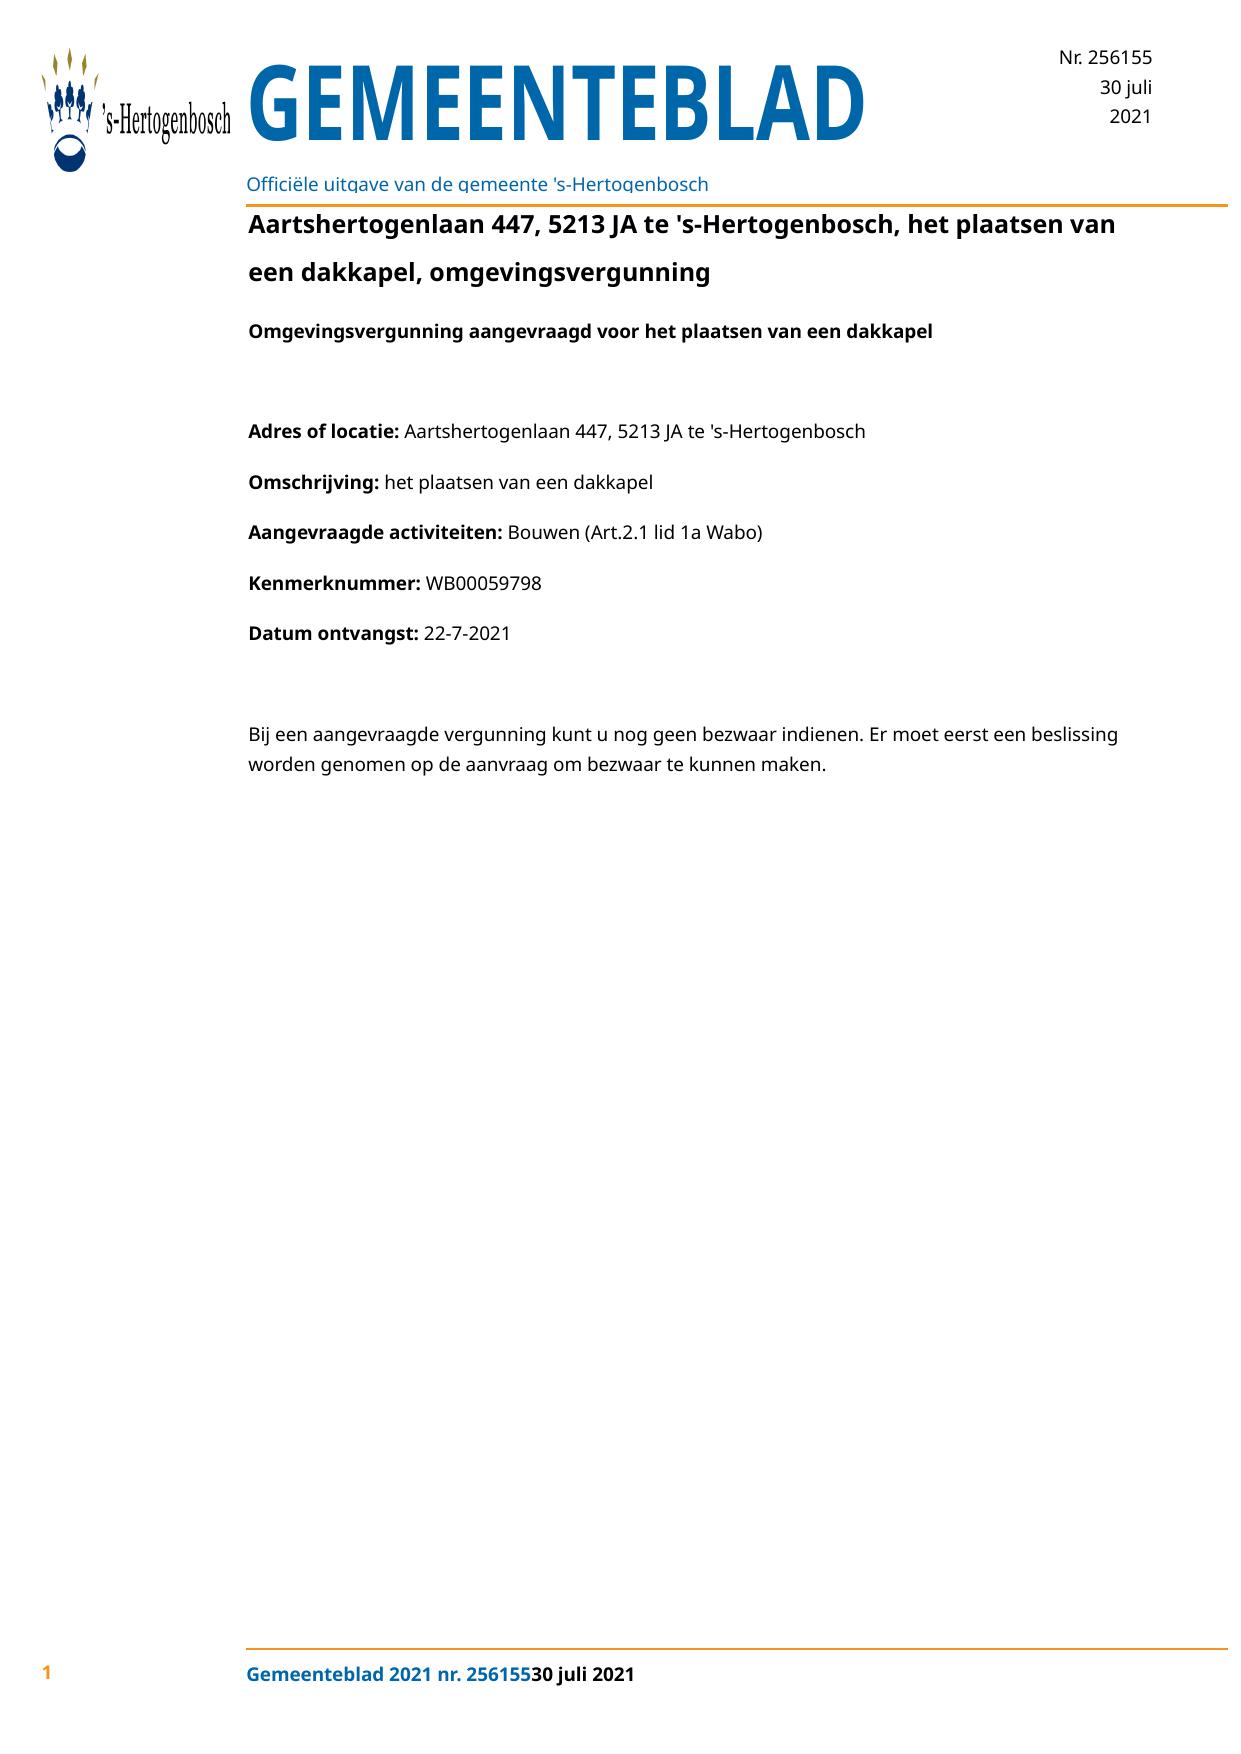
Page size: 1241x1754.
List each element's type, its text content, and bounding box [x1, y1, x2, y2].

text Datum ontvangst: 22-7-2021 [248, 620, 1152, 646]
text Kenmerknummer: WB00059798 [248, 570, 1152, 596]
text Bij een aangevraagde vergunning kunt u nog geen bezwaar indienen. Er moet eerst een beslissing worden genomen op de aanvraag om bezwaar te kunnen maken. [248, 721, 1152, 777]
text Adres of locatie: Aartshertogenlaan 447, 5213 JA te 's-Hertogenbosch [248, 419, 1152, 444]
text Aangevraagde activiteiten: Bouwen (Art.2.1 lid 1a Wabo) [248, 519, 1152, 545]
text Aartshertogenlaan 447, 5213 JA te 's-Hertogenbosch, het plaatsen van een dakkapel, omgevingsvergunning [248, 207, 1152, 288]
picture [41, 47, 231, 172]
text Omgevingsvergunning aangevraagd voor het plaatsen van een dakkapel [248, 318, 1152, 344]
text Omschrijving: het plaatsen van een dakkapel [248, 469, 1152, 495]
